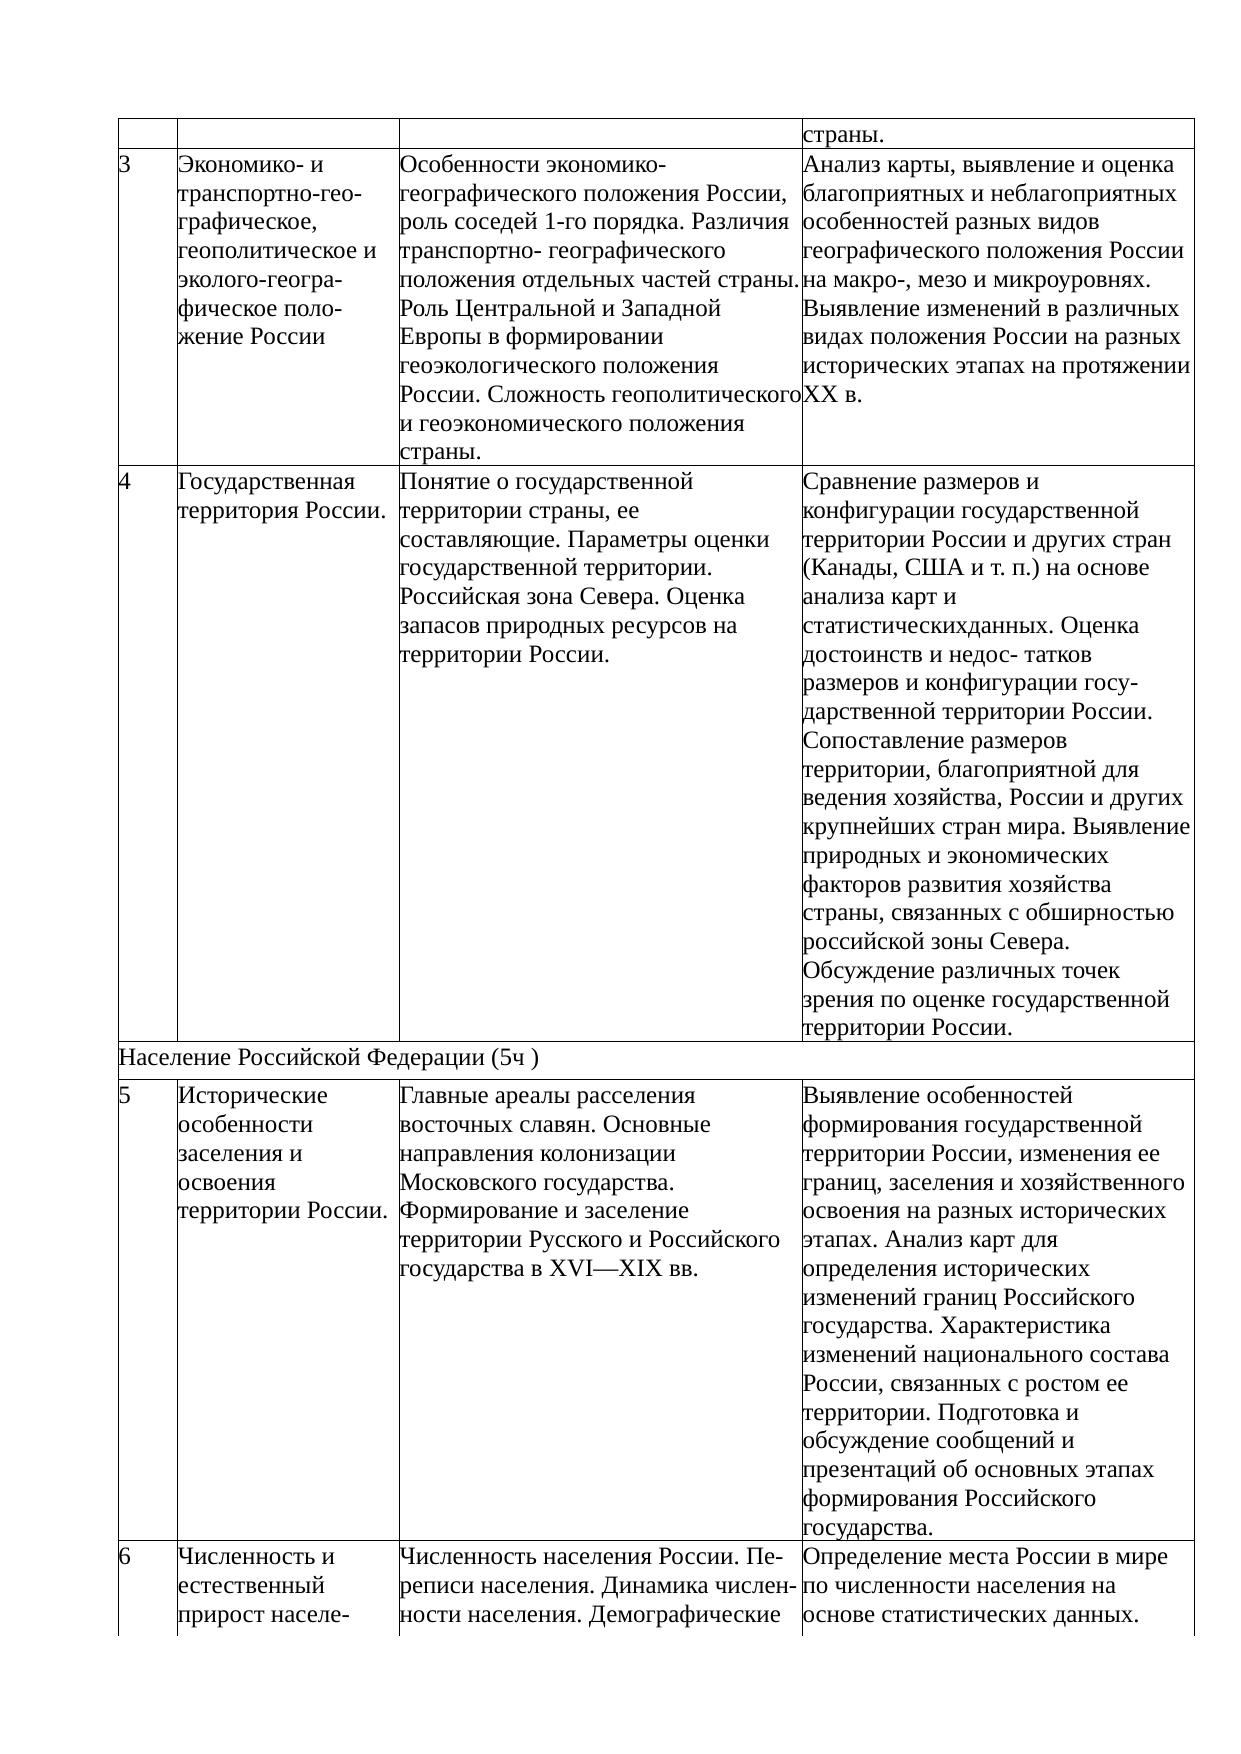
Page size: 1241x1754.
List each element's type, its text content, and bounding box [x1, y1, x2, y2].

table_cell 5 [119, 1080, 177, 1540]
table_cell [400, 119, 802, 148]
table_cell Население Российской Федерации (5ч ) [119, 1042, 1194, 1079]
table_cell Анализ карты, выявление и оценка благоприятных и неблагоприятных особенностей разных видов географического положения России на макро-, мезо и микроуровнях. Выявление изменений в различных видах положения России на разных исторических этапах на протяжении XX в. [803, 149, 1194, 465]
table_cell Понятие о государственной территории страны, ее составляющие. Параметры оценки государственной территории. Российская зона Севера. Оценка запасов природных ресурсов на территории России. [400, 466, 802, 1041]
table_cell Выявление особенностей формирования государственной территории России, изменения ее границ, заселения и хозяйственного освоения на разных исторических этапах. Анализ карт для определения исторических изменений границ Российского государства. Характеристика изменений национального состава России, связанных с ростом ее территории. Подготовка и обсуждение сообщений и презентаций об основных этапах формирования Российского государства. [803, 1080, 1194, 1540]
table_cell Экономико- и транспортно-гео- графическое, геополитическое и эколого-геогра- фическое поло- жение России [178, 149, 399, 465]
table_cell 4 [119, 466, 177, 1041]
table_cell [119, 119, 177, 148]
table_cell Главные ареалы расселения восточных славян. Основные направления колонизации Московского государства. Формирование и заселение территории Русского и Российского государства в XVI—XIX вв. [400, 1080, 802, 1540]
table_cell Сравнение размеров и конфигурации государственной территории России и других стран (Канады, США и т. п.) на основе анализа карт и статистическихданных. Оценка достоинств и недос- татков размеров и конфигурации госу- дарственной территории России. Сопоставление размеров территории, благоприятной для ведения хозяйства, России и других крупнейших стран мира. Выявление природных и экономических факторов развития хозяйства страны, связанных с обширностью российской зоны Севера. Обсуждение различных точек зрения по оценке государственной территории России. [803, 466, 1194, 1041]
table_cell 3 [119, 149, 177, 465]
table_cell [178, 119, 399, 148]
table_cell Государственная территория России. [178, 466, 399, 1041]
table_cell Численность и естественный прирост населе- [178, 1541, 399, 1636]
table_cell Определение места России в мире по численности населения на основе статистических данных. [803, 1541, 1194, 1636]
table_cell Особенности экономико-географического положения России, роль соседей 1-го порядка. Различия транспортно- географического положения отдельных частей страны. Роль Центральной и Западной Европы в формировании геоэкологического положения России. Сложность геополитического и геоэкономического положения страны. [400, 149, 802, 465]
table_cell Численность населения России. Пе- реписи населения. Динамика числен- ности населения. Демографические [400, 1541, 802, 1636]
table_cell страны. [803, 119, 1194, 148]
table_cell 6 [119, 1541, 177, 1636]
table_cell Исторические особенности заселения и освоения территории России. [178, 1080, 399, 1540]
